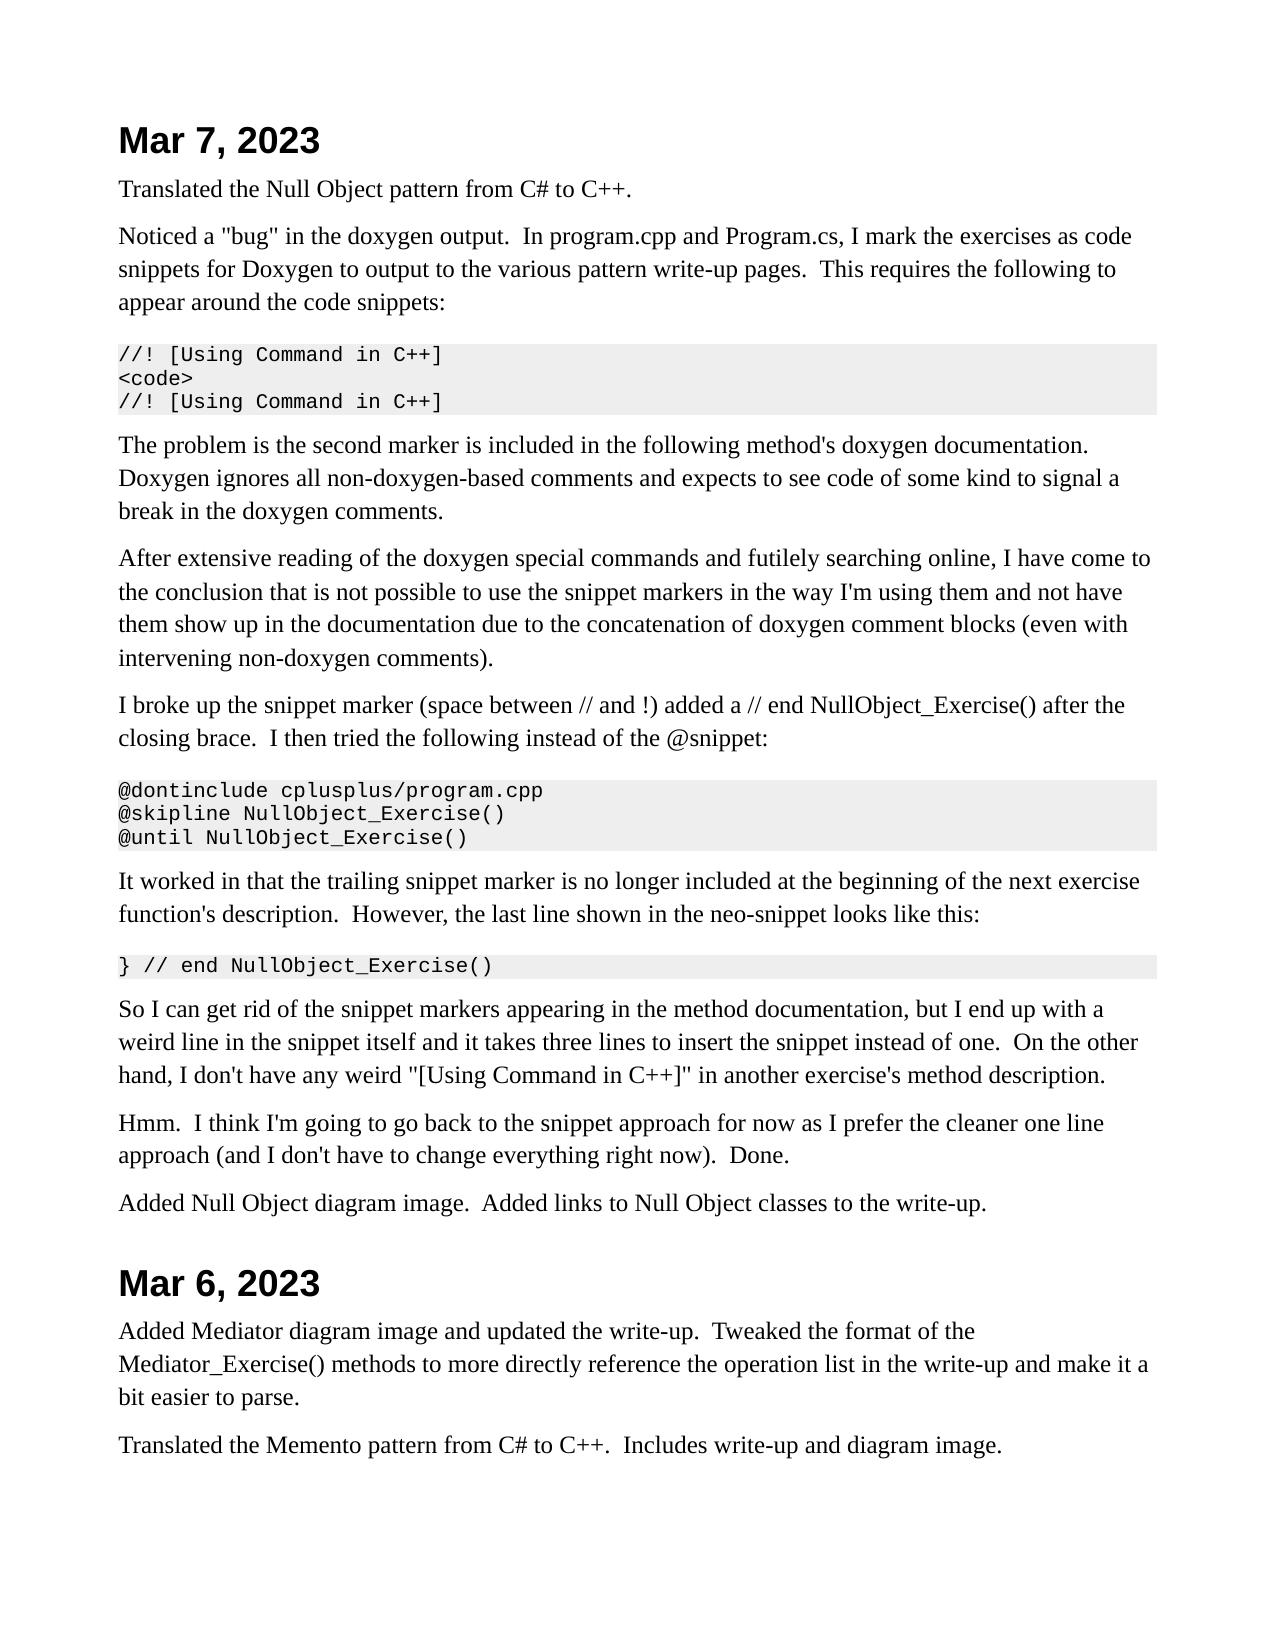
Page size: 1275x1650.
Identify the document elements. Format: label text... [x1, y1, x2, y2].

text <code> [118, 368, 1157, 391]
text Added Mediator diagram image and updated the write-up. Tweaked the format of the Mediator_Exercise() methods to more directly reference the operation list in the write-up and make it a bit easier to parse. [118, 1316, 1157, 1411]
subtitle Mar 7, 2023 [118, 118, 1157, 161]
text @dontinclude cplusplus/program.cpp [118, 780, 1157, 803]
text The problem is the second marker is included in the following method's doxygen documentation. Doxygen ignores all non-doxygen-based comments and expects to see code of some kind to signal a break in the doxygen comments. [118, 430, 1157, 525]
text Translated the Null Object pattern from C# to C++. [118, 174, 1157, 202]
text After extensive reading of the doxygen special commands and futilely searching online, I have come to the conclusion that is not possible to use the snippet markers in the way I'm using them and not have them show up in the documentation due to the concatenation of doxygen comment blocks (even with intervening non-doxygen comments). [118, 543, 1157, 671]
text Hmm. I think I'm going to go back to the snippet approach for now as I prefer the cleaner one line approach (and I don't have to change everything right now). Done. [118, 1108, 1157, 1169]
text @skipline NullObject_Exercise() [118, 803, 1157, 827]
subtitle Mar 6, 2023 [118, 1261, 1157, 1304]
text //! [Using Command in C++] [118, 391, 1157, 415]
text } // end NullObject_Exercise() [118, 955, 1157, 979]
text So I can get rid of the snippet markers appearing in the method documentation, but I end up with a weird line in the snippet itself and it takes three lines to insert the snippet instead of one. On the other hand, I don't have any weird "[Using Command in C++]" in another exercise's method description. [118, 994, 1157, 1089]
text Noticed a "bug" in the doxygen output. In program.cpp and Program.cs, I mark the exercises as code snippets for Doxygen to output to the various pattern write-up pages. This requires the following to appear around the code snippets: [118, 221, 1157, 316]
text Added Null Object diagram image. Added links to Null Object classes to the write-up. [118, 1188, 1157, 1217]
text I broke up the snippet marker (space between // and !) added a // end NullObject_Exercise() after the closing brace. I then tried the following instead of the @snippet: [118, 690, 1157, 752]
text It worked in that the trailing snippet marker is no longer included at the beginning of the next exercise function's description. However, the last line shown in the neo-snippet looks like this: [118, 866, 1157, 927]
text //! [Using Command in C++] [118, 344, 1157, 368]
text Translated the Memento pattern from C# to C++. Includes write-up and diagram image. [118, 1430, 1157, 1459]
text @until NullObject_Exercise() [118, 827, 1157, 851]
